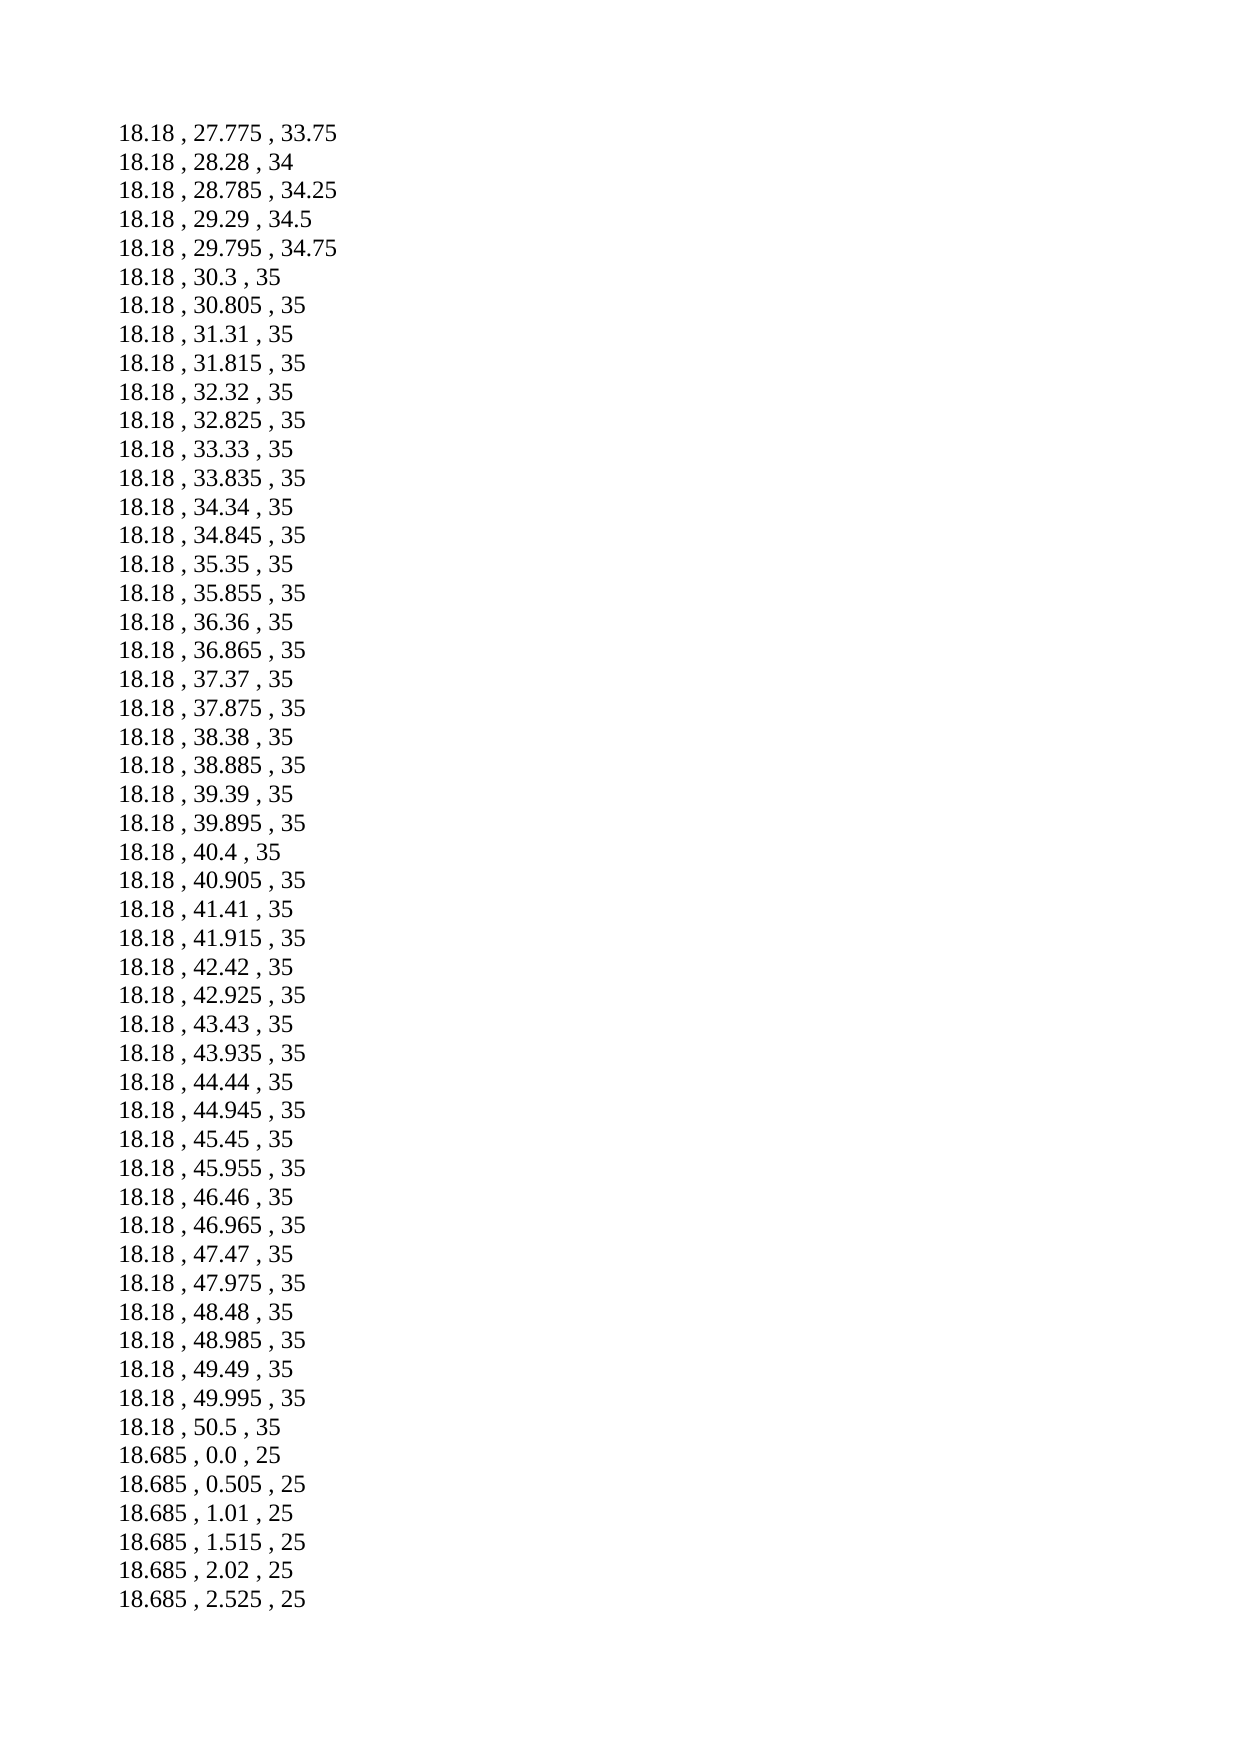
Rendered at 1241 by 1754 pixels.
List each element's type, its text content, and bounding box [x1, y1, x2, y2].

text 18.18 , 49.49 , 35 [118, 1354, 1122, 1383]
text 18.18 , 39.39 , 35 [118, 779, 1122, 808]
text 18.18 , 29.795 , 34.75 [118, 233, 1122, 262]
text 18.18 , 33.835 , 35 [118, 463, 1122, 492]
text 18.18 , 43.43 , 35 [118, 1009, 1122, 1038]
text 18.18 , 41.41 , 35 [118, 894, 1122, 923]
text 18.18 , 40.905 , 35 [118, 866, 1122, 894]
text 18.18 , 38.885 , 35 [118, 751, 1122, 779]
text 18.18 , 28.785 , 34.25 [118, 176, 1122, 204]
text 18.685 , 2.525 , 25 [118, 1584, 1122, 1613]
text 18.18 , 37.37 , 35 [118, 664, 1122, 693]
text 18.18 , 47.47 , 35 [118, 1239, 1122, 1268]
text 18.18 , 44.44 , 35 [118, 1067, 1122, 1096]
text 18.18 , 46.965 , 35 [118, 1211, 1122, 1239]
text 18.18 , 33.33 , 35 [118, 434, 1122, 463]
text 18.18 , 32.825 , 35 [118, 406, 1122, 434]
text 18.18 , 31.815 , 35 [118, 348, 1122, 377]
text 18.18 , 34.34 , 35 [118, 492, 1122, 521]
text 18.18 , 45.45 , 35 [118, 1124, 1122, 1153]
text 18.18 , 42.925 , 35 [118, 981, 1122, 1009]
text 18.18 , 32.32 , 35 [118, 377, 1122, 406]
text 18.18 , 48.985 , 35 [118, 1326, 1122, 1354]
text 18.18 , 35.855 , 35 [118, 578, 1122, 607]
text 18.18 , 28.28 , 34 [118, 147, 1122, 176]
text 18.18 , 39.895 , 35 [118, 808, 1122, 837]
text 18.18 , 36.865 , 35 [118, 636, 1122, 664]
text 18.18 , 44.945 , 35 [118, 1096, 1122, 1124]
text 18.18 , 45.955 , 35 [118, 1153, 1122, 1182]
text 18.685 , 0.0 , 25 [118, 1441, 1122, 1469]
text 18.685 , 1.01 , 25 [118, 1498, 1122, 1527]
text 18.18 , 34.845 , 35 [118, 521, 1122, 549]
text 18.18 , 36.36 , 35 [118, 607, 1122, 636]
text 18.18 , 42.42 , 35 [118, 952, 1122, 981]
text 18.18 , 35.35 , 35 [118, 549, 1122, 578]
text 18.18 , 29.29 , 34.5 [118, 204, 1122, 233]
text 18.18 , 41.915 , 35 [118, 923, 1122, 952]
text 18.18 , 30.3 , 35 [118, 262, 1122, 291]
text 18.18 , 48.48 , 35 [118, 1297, 1122, 1326]
text 18.685 , 1.515 , 25 [118, 1527, 1122, 1556]
text 18.18 , 30.805 , 35 [118, 291, 1122, 319]
text 18.685 , 0.505 , 25 [118, 1469, 1122, 1498]
text 18.685 , 2.02 , 25 [118, 1556, 1122, 1584]
text 18.18 , 40.4 , 35 [118, 837, 1122, 866]
text 18.18 , 38.38 , 35 [118, 722, 1122, 751]
text 18.18 , 27.775 , 33.75 [118, 118, 1122, 147]
text 18.18 , 37.875 , 35 [118, 693, 1122, 722]
text 18.18 , 49.995 , 35 [118, 1383, 1122, 1412]
text 18.18 , 43.935 , 35 [118, 1038, 1122, 1067]
text 18.18 , 46.46 , 35 [118, 1182, 1122, 1211]
text 18.18 , 47.975 , 35 [118, 1268, 1122, 1297]
text 18.18 , 50.5 , 35 [118, 1412, 1122, 1441]
text 18.18 , 31.31 , 35 [118, 319, 1122, 348]
